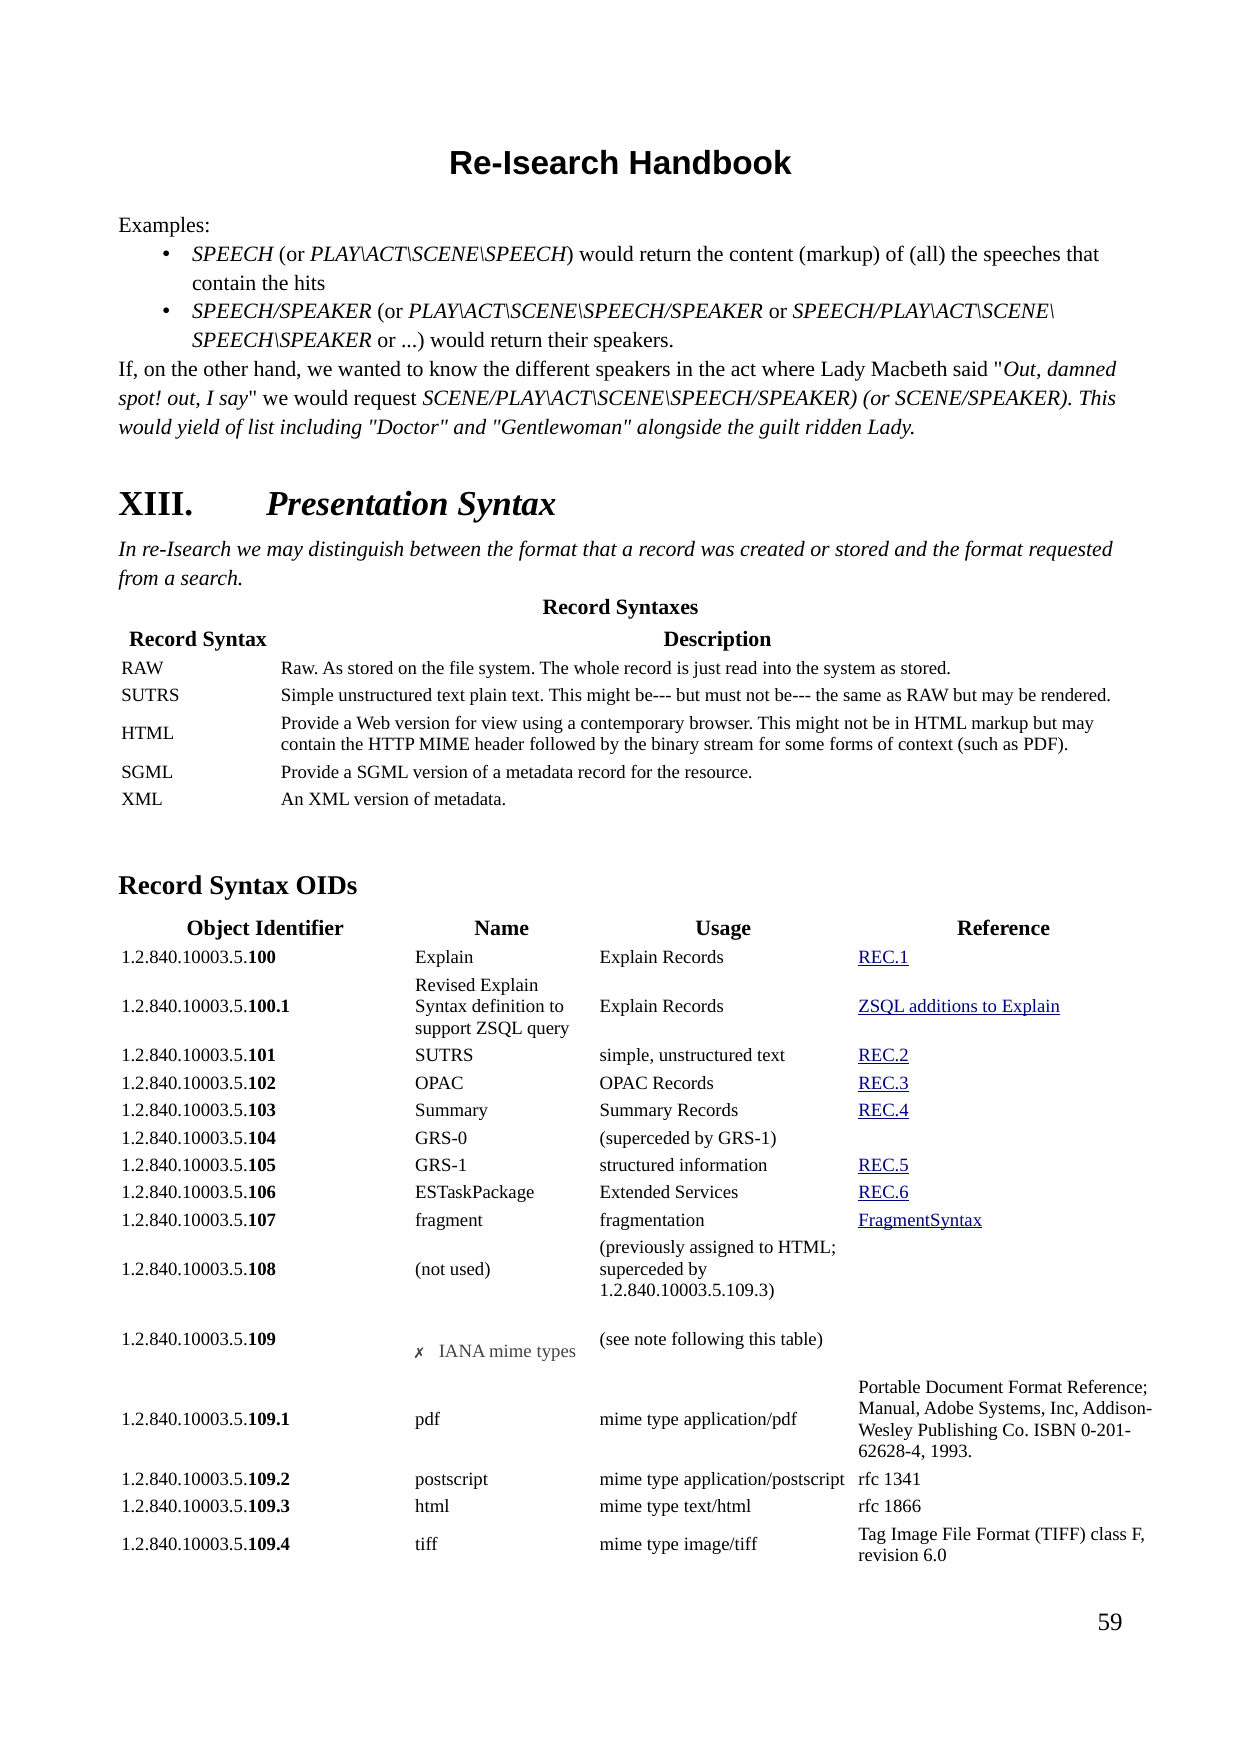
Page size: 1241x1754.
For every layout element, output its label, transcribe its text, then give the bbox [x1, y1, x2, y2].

table_cell 1.2.840.10003.5.101 [118, 1041, 412, 1069]
table_cell fragment [412, 1206, 596, 1233]
table_cell pdf [412, 1373, 596, 1465]
table_cell REC.4 [855, 1096, 1157, 1124]
table_cell SGML [118, 758, 278, 785]
table_cell IANA mime types [412, 1304, 596, 1373]
text In re-Isearch we may distinguish between the format that a record was created or stored and the format requested from a search. [118, 536, 1122, 590]
table_cell 1.2.840.10003.5.106 [118, 1179, 412, 1206]
text Record Syntaxes [118, 594, 1122, 619]
table_cell (superceded by GRS-1) [596, 1124, 855, 1151]
table_cell html [412, 1492, 596, 1520]
table_cell HTML [118, 709, 278, 758]
table_cell Explain [412, 944, 596, 971]
table_cell Summary [412, 1096, 596, 1124]
table_cell ZSQL additions to Explain [855, 971, 1157, 1041]
table_cell RAW [118, 654, 278, 681]
table_header Description [278, 623, 1157, 654]
table_cell Provide a SGML version of a metadata record for the resource. [278, 758, 1157, 785]
table_header Reference [855, 913, 1157, 943]
table_cell An XML version of metadata. [278, 785, 1157, 812]
table_cell Summary Records [596, 1096, 855, 1124]
table_cell SUTRS [118, 681, 278, 709]
table_cell (previously assigned to HTML; superceded by 1.2.840.10003.5.109.3) [596, 1233, 855, 1304]
table_cell mime type application/postscript [596, 1465, 855, 1492]
table_cell 1.2.840.10003.5.104 [118, 1124, 412, 1151]
table_cell REC.2 [855, 1041, 1157, 1069]
table_cell 1.2.840.10003.5.105 [118, 1151, 412, 1178]
table_cell (not used) [412, 1233, 596, 1304]
table_cell Simple unstructured text plain text. This might be--- but must not be--- the same as RAW but may be rendered. [278, 681, 1157, 709]
table_cell 1.2.840.10003.5.100.1 [118, 971, 412, 1041]
table_cell REC.6 [855, 1179, 1157, 1206]
table_cell Provide a Web version for view using a contemporary browser. This might not be in HTML markup but may contain the HTTP MIME header followed by the binary stream for some forms of context (such as PDF). [278, 709, 1157, 758]
table_cell Raw. As stored on the file system. The whole record is just read into the system as stored. [278, 654, 1157, 681]
table_cell mime type text/html [596, 1492, 855, 1520]
table_cell OPAC Records [596, 1069, 855, 1096]
table_cell 1.2.840.10003.5.109 [118, 1304, 412, 1373]
table_header Usage [596, 913, 855, 943]
table_header Object Identifier [118, 913, 412, 943]
subtitle Presentation Syntax [118, 483, 1122, 523]
table_cell Revised Explain Syntax definition to support ZSQL query [412, 971, 596, 1041]
list SPEECH (or PLAY\ACT\SCENE\SPEECH) would return the content (markup) of (all) the speeches that contain the hits [162, 241, 1122, 295]
table_cell SUTRS [412, 1041, 596, 1069]
table_header Record Syntax [118, 623, 278, 654]
table_cell XML [118, 785, 278, 812]
table_cell simple, unstructured text [596, 1041, 855, 1069]
table_cell Portable Document Format Reference; Manual, Adobe Systems, Inc, Addison-Wesley Publishing Co. ISBN 0-201-62628-4, 1993. [855, 1373, 1157, 1465]
table_cell Explain Records [596, 971, 855, 1041]
table_cell 1.2.840.10003.5.103 [118, 1096, 412, 1124]
table_cell 1.2.840.10003.5.109.2 [118, 1465, 412, 1492]
list SPEECH/SPEAKER (or PLAY\ACT\SCENE\SPEECH/SPEAKER or SPEECH/PLAY\ACT\SCENE\SPEECH\SPEAKER or ...) would return their speakers. [162, 298, 1122, 353]
text Examples: [118, 212, 1122, 237]
table_cell 1.2.840.10003.5.102 [118, 1069, 412, 1096]
table_cell [855, 1124, 1157, 1151]
table_cell tiff [412, 1520, 596, 1569]
table_cell GRS-0 [412, 1124, 596, 1151]
table_cell mime type image/tiff [596, 1520, 855, 1569]
table_cell structured information [596, 1151, 855, 1178]
table_cell REC.1 [855, 944, 1157, 971]
table_cell GRS-1 [412, 1151, 596, 1178]
table_cell 1.2.840.10003.5.100 [118, 944, 412, 971]
table_cell Tag Image File Format (TIFF) class F, revision 6.0 [855, 1520, 1157, 1569]
table_cell 1.2.840.10003.5.109.4 [118, 1520, 412, 1569]
table_cell REC.5 [855, 1151, 1157, 1178]
table_cell postscript [412, 1465, 596, 1492]
table_cell OPAC [412, 1069, 596, 1096]
table_cell rfc 1341 [855, 1465, 1157, 1492]
table_cell REC.3 [855, 1069, 1157, 1096]
table_cell [855, 1304, 1157, 1373]
table_cell 1.2.840.10003.5.109.3 [118, 1492, 412, 1520]
table_cell ESTaskPackage [412, 1179, 596, 1206]
subtitle Record Syntax OIDs [118, 869, 1122, 900]
table_header Name [412, 913, 596, 943]
table_cell Extended Services [596, 1179, 855, 1206]
table_cell 1.2.840.10003.5.107 [118, 1206, 412, 1233]
table_cell (see note following this table) [596, 1304, 855, 1373]
table_cell mime type application/pdf [596, 1373, 855, 1465]
table_cell [855, 1233, 1157, 1304]
text If, on the other hand, we wanted to know the different speakers in the act where Lady Macbeth said "Out, damned spot! out, I say" we would request SCENE/PLAY\ACT\SCENE\SPEECH/SPEAKER) (or SCENE/SPEAKER). This would yield of list including "Doctor" and "Gentlewoman" alongside the guilt ridden Lady. [118, 356, 1122, 439]
table_cell fragmentation [596, 1206, 855, 1233]
table_cell rfc 1866 [855, 1492, 1157, 1520]
table_cell FragmentSyntax [855, 1206, 1157, 1233]
table_cell Explain Records [596, 944, 855, 971]
table_cell 1.2.840.10003.5.109.1 [118, 1373, 412, 1465]
table_cell 1.2.840.10003.5.108 [118, 1233, 412, 1304]
